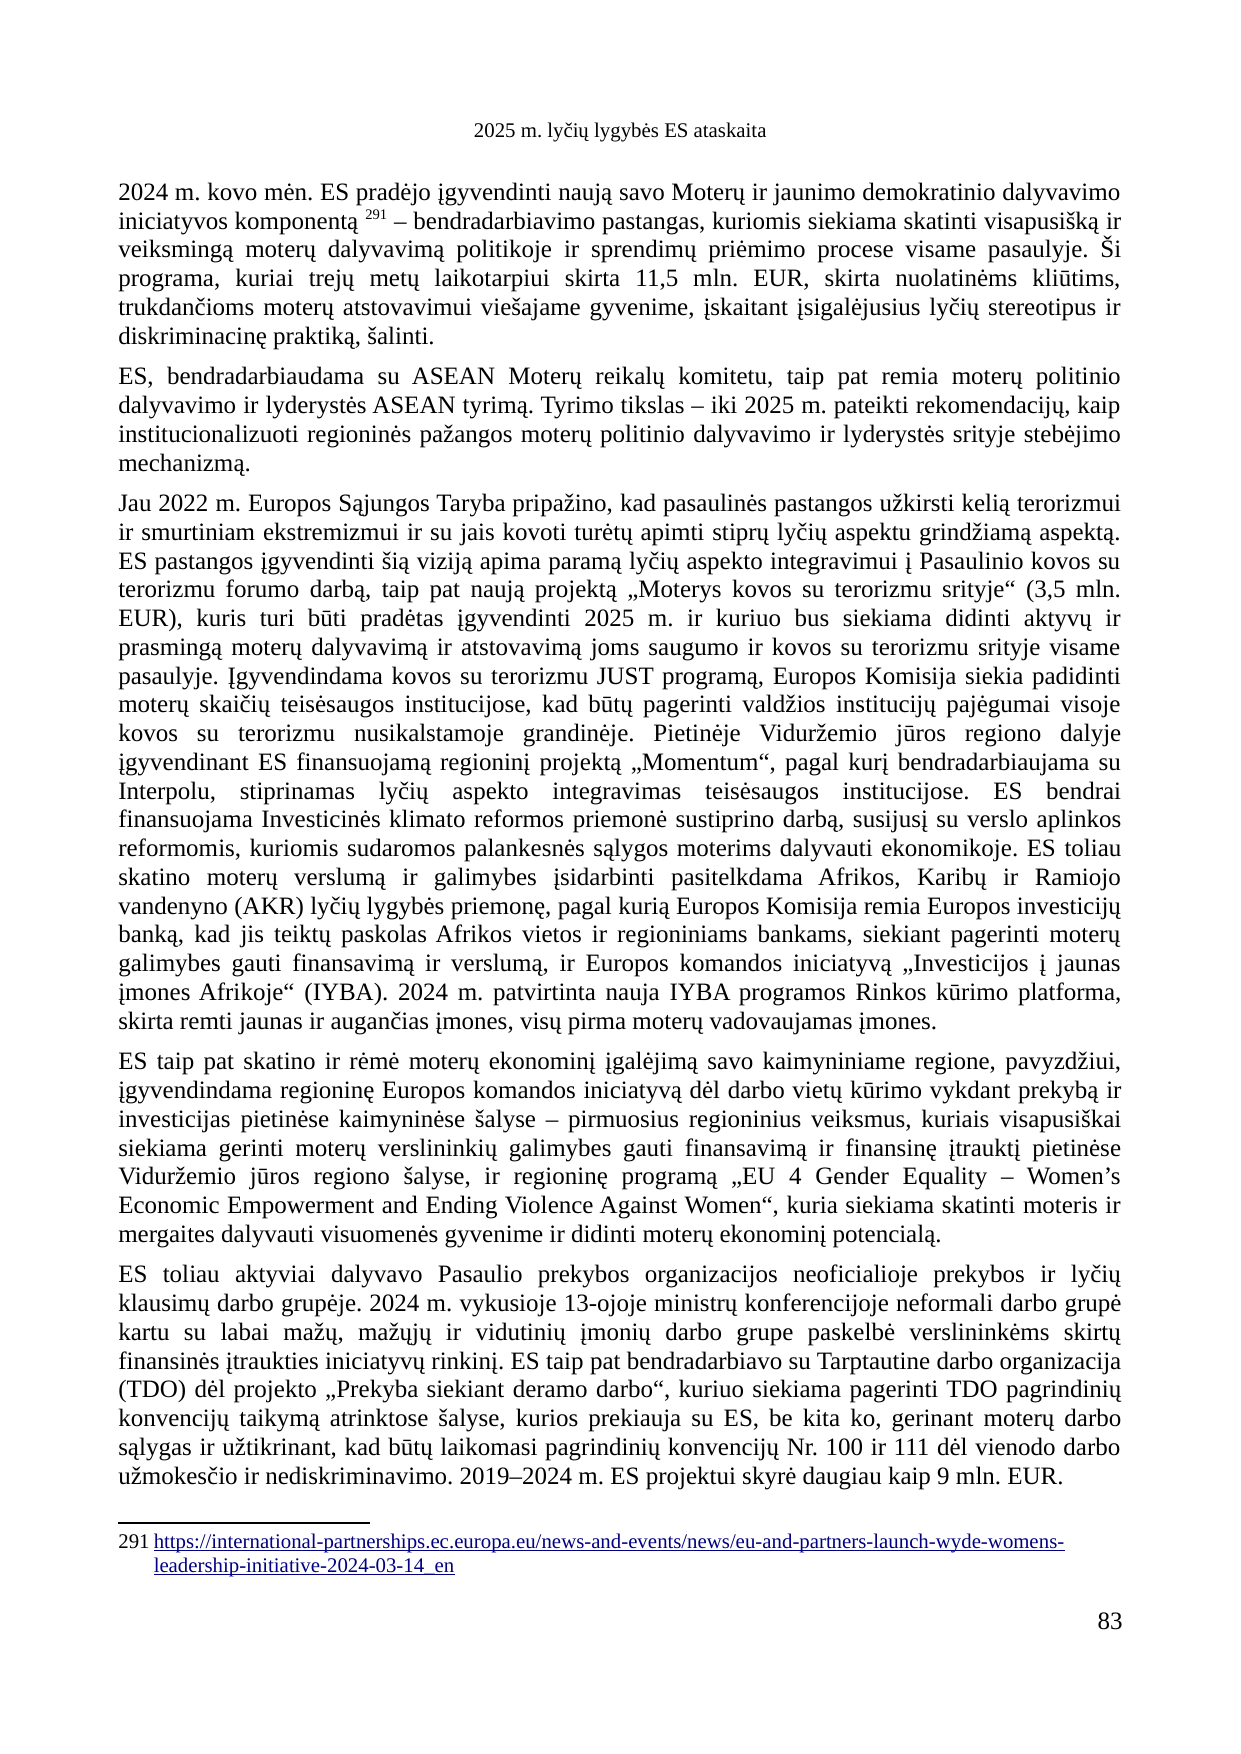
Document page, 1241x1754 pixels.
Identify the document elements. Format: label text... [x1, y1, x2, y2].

text ES taip pat skatino ir rėmė moterų ekonominį įgalėjimą savo kaimyniniame regione, pavyzdžiui, įgyvendindama regioninę Europos komandos iniciatyvą dėl darbo vietų kūrimo vykdant prekybą ir investicijas pietinėse kaimyninėse šalyse – pirmuosius regioninius veiksmus, kuriais visapusiškai siekiama gerinti moterų verslininkių galimybes gauti finansavimą ir finansinę įtrauktį pietinėse Viduržemio jūros regiono šalyse, ir regioninę programą „EU 4 Gender Equality – Women’s Economic Empowerment and Ending Violence Against Women“, kuria siekiama skatinti moteris ir mergaites dalyvauti visuomenės gyvenime ir didinti moterų ekonominį potencialą. [118, 1046, 1122, 1248]
text https://international-partnerships.ec.europa.eu/news-and-events/news/eu-and-partners-launch-wyde-womens-leadership-initiative-2024-03-14_en [118, 1529, 1122, 1577]
text ES toliau aktyviai dalyvavo Pasaulio prekybos organizacijos neoficialioje prekybos ir lyčių klausimų darbo grupėje. 2024 m. vykusioje 13-ojoje ministrų konferencijoje neformali darbo grupė kartu su labai mažų, mažųjų ir vidutinių įmonių darbo grupe paskelbė verslininkėms skirtų finansinės įtraukties iniciatyvų rinkinį. ES taip pat bendradarbiavo su Tarptautine darbo organizacija (TDO) dėl projekto „Prekyba siekiant deramo darbo“, kuriuo siekiama pagerinti TDO pagrindinių konvencijų taikymą atrinktose šalyse, kurios prekiauja su ES, be kita ko, gerinant moterų darbo sąlygas ir užtikrinant, kad būtų laikomasi pagrindinių konvencijų Nr. 100 ir 111 dėl vienodo darbo užmokesčio ir nediskriminavimo. 2019–2024 m. ES projektui skyrė daugiau kaip 9 mln. EUR. [118, 1259, 1122, 1489]
text 2024 m. kovo mėn. ES pradėjo įgyvendinti naują savo Moterų ir jaunimo demokratinio dalyvavimo iniciatyvos komponentą – bendradarbiavimo pastangas, kuriomis siekiama skatinti visapusišką ir veiksmingą moterų dalyvavimą politikoje ir sprendimų priėmimo procese visame pasaulyje. Ši programa, kuriai trejų metų laikotarpiui skirta 11,5 mln. EUR, skirta nuolatinėms kliūtims, trukdančioms moterų atstovavimui viešajame gyvenime, įskaitant įsigalėjusius lyčių stereotipus ir diskriminacinę praktiką, šalinti. [118, 177, 1122, 349]
text Jau 2022 m. Europos Sąjungos Taryba pripažino, kad pasaulinės pastangos užkirsti kelią terorizmui ir smurtiniam ekstremizmui ir su jais kovoti turėtų apimti stiprų lyčių aspektu grindžiamą aspektą. ES pastangos įgyvendinti šią viziją apima paramą lyčių aspekto integravimui į Pasaulinio kovos su terorizmu forumo darbą, taip pat naują projektą „Moterys kovos su terorizmu srityje“ (3,5 mln. EUR), kuris turi būti pradėtas įgyvendinti 2025 m. ir kuriuo bus siekiama didinti aktyvų ir prasmingą moterų dalyvavimą ir atstovavimą joms saugumo ir kovos su terorizmu srityje visame pasaulyje. Įgyvendindama kovos su terorizmu JUST programą, Europos Komisija siekia padidinti moterų skaičių teisėsaugos institucijose, kad būtų pagerinti valdžios institucijų pajėgumai visoje kovos su terorizmu nusikalstamoje grandinėje. Pietinėje Viduržemio jūros regiono dalyje įgyvendinant ES finansuojamą regioninį projektą „Momentum“, pagal kurį bendradarbiaujama su Interpolu, stiprinamas lyčių aspekto integravimas teisėsaugos institucijose. ES bendrai finansuojama Investicinės klimato reformos priemonė sustiprino darbą, susijusį su verslo aplinkos reformomis, kuriomis sudaromos palankesnės sąlygos moterims dalyvauti ekonomikoje. ES toliau skatino moterų verslumą ir galimybes įsidarbinti pasitelkdama Afrikos, Karibų ir Ramiojo vandenyno (AKR) lyčių lygybės priemonę, pagal kurią Europos Komisija remia Europos investicijų banką, kad jis teiktų paskolas Afrikos vietos ir regioniniams bankams, siekiant pagerinti moterų galimybes gauti finansavimą ir verslumą, ir Europos komandos iniciatyvą „Investicijos į jaunas įmones Afrikoje“ (IYBA). 2024 m. patvirtinta nauja IYBA programos Rinkos kūrimo platforma, skirta remti jaunas ir augančias įmones, visų pirma moterų vadovaujamas įmones. [118, 488, 1122, 1034]
text ES, bendradarbiaudama su ASEAN Moterų reikalų komitetu, taip pat remia moterų politinio dalyvavimo ir lyderystės ASEAN tyrimą. Tyrimo tikslas – iki 2025 m. pateikti rekomendacijų, kaip institucionalizuoti regioninės pažangos moterų politinio dalyvavimo ir lyderystės srityje stebėjimo mechanizmą. [118, 361, 1122, 476]
